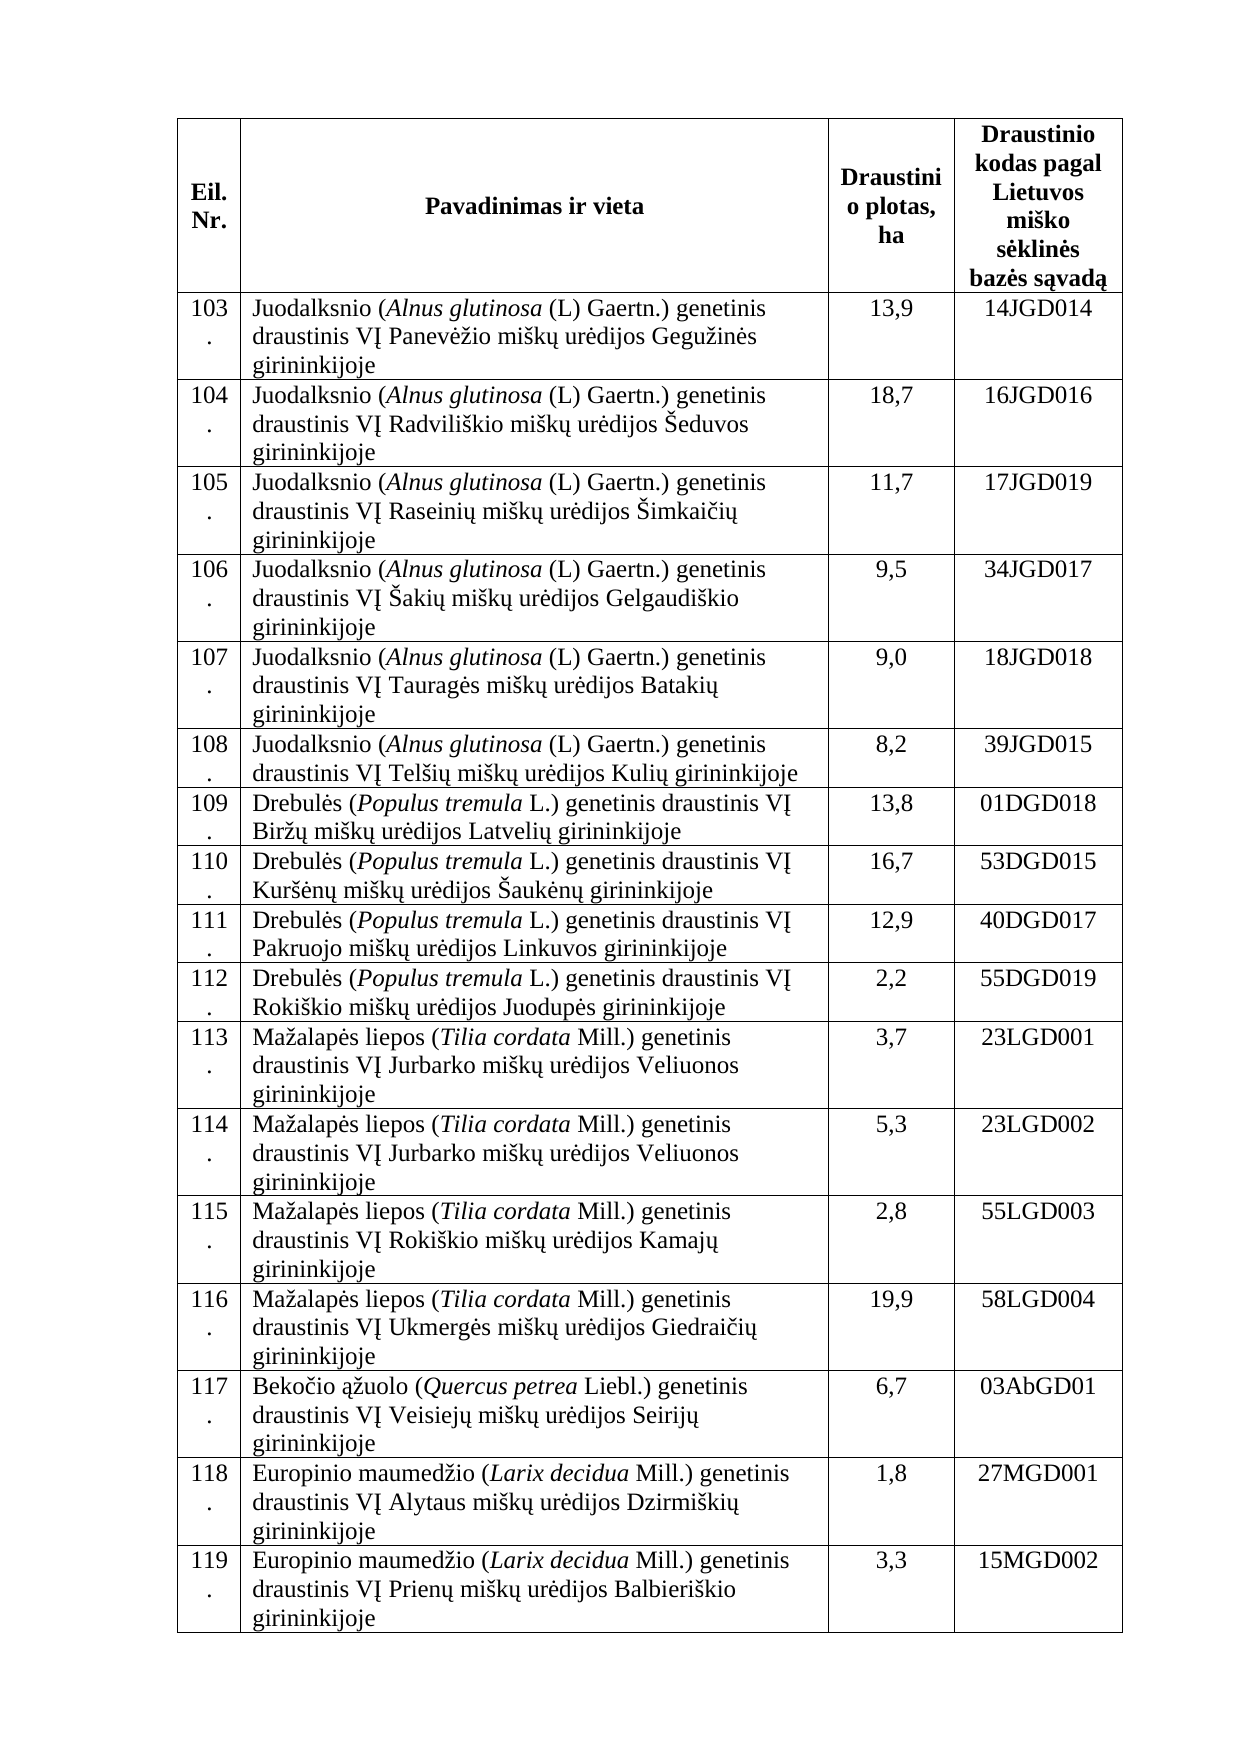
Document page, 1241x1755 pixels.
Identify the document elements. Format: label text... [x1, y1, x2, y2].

table_cell 01DGD018 [955, 788, 1122, 845]
table_cell 13,8 [829, 788, 954, 845]
table_cell 6,7 [829, 1371, 954, 1457]
table_cell 111. [178, 905, 240, 962]
table_cell 19,9 [829, 1284, 954, 1370]
table_cell 17JGD019 [955, 467, 1122, 553]
table_cell 2,8 [829, 1196, 954, 1283]
table_cell 107. [178, 642, 240, 728]
table_cell 106. [178, 555, 240, 641]
table_cell 8,2 [829, 729, 954, 787]
table_cell 13,9 [829, 293, 954, 379]
table_cell 55LGD003 [955, 1196, 1122, 1283]
table_cell 03AbGD01 [955, 1371, 1122, 1457]
table_cell 112. [178, 963, 240, 1021]
table_cell 1,8 [829, 1458, 954, 1544]
table_cell 11,7 [829, 467, 954, 553]
table_cell 39JGD015 [955, 729, 1122, 787]
table_cell Juodalksnio (Alnus glutinosa (L) Gaertn.) genetinis draustinis VĮ Raseinių miškų urėdijos Šimkaičių girininkijoje [241, 467, 828, 553]
table_cell Drebulės (Populus tremula L.) genetinis draustinis VĮ Pakruojo miškų urėdijos Linkuvos girininkijoje [241, 905, 828, 962]
table_cell 27MGD001 [955, 1458, 1122, 1544]
table_header Draustinio plotas, ha [829, 119, 954, 292]
table_cell Mažalapės liepos (Tilia cordata Mill.) genetinis draustinis VĮ Ukmergės miškų urėdijos Giedraičių girininkijoje [241, 1284, 828, 1370]
table_cell 5,3 [829, 1109, 954, 1195]
table_cell 3,3 [829, 1546, 954, 1632]
table_cell Drebulės (Populus tremula L.) genetinis draustinis VĮ Rokiškio miškų urėdijos Juodupės girininkijoje [241, 963, 828, 1021]
table_cell Drebulės (Populus tremula L.) genetinis draustinis VĮ Kuršėnų miškų urėdijos Šaukėnų girininkijoje [241, 846, 828, 904]
table_cell Mažalapės liepos (Tilia cordata Mill.) genetinis draustinis VĮ Rokiškio miškų urėdijos Kamajų girininkijoje [241, 1196, 828, 1283]
table_cell 15MGD002 [955, 1546, 1122, 1632]
table_cell 23LGD002 [955, 1109, 1122, 1195]
table_cell 53DGD015 [955, 846, 1122, 904]
table_cell 16JGD016 [955, 380, 1122, 466]
table_cell 119. [178, 1546, 240, 1632]
table_cell 18JGD018 [955, 642, 1122, 728]
table_cell Drebulės (Populus tremula L.) genetinis draustinis VĮ Biržų miškų urėdijos Latvelių girininkijoje [241, 788, 828, 845]
table_cell 23LGD001 [955, 1022, 1122, 1108]
table_cell 9,0 [829, 642, 954, 728]
table_cell 109. [178, 788, 240, 845]
table_cell 2,2 [829, 963, 954, 1021]
table_cell 104. [178, 380, 240, 466]
table_cell 115. [178, 1196, 240, 1283]
table_cell 117. [178, 1371, 240, 1457]
table_cell 9,5 [829, 555, 954, 641]
table_cell 12,9 [829, 905, 954, 962]
table_cell 116. [178, 1284, 240, 1370]
table_cell Juodalksnio (Alnus glutinosa (L) Gaertn.) genetinis draustinis VĮ Panevėžio miškų urėdijos Gegužinės girininkijoje [241, 293, 828, 379]
table_cell 108. [178, 729, 240, 787]
table_cell 16,7 [829, 846, 954, 904]
table_cell 105. [178, 467, 240, 553]
table_header Eil. Nr. [178, 119, 240, 292]
table_cell Juodalksnio (Alnus glutinosa (L) Gaertn.) genetinis draustinis VĮ Telšių miškų urėdijos Kulių girininkijoje [241, 729, 828, 787]
table_cell 58LGD004 [955, 1284, 1122, 1370]
table_header Draustinio kodas pagal Lietuvos miško sėklinės bazės sąvadą [955, 119, 1122, 292]
table_cell 113. [178, 1022, 240, 1108]
table_cell Mažalapės liepos (Tilia cordata Mill.) genetinis draustinis VĮ Jurbarko miškų urėdijos Veliuonos girininkijoje [241, 1109, 828, 1195]
table_cell Juodalksnio (Alnus glutinosa (L) Gaertn.) genetinis draustinis VĮ Tauragės miškų urėdijos Batakių girininkijoje [241, 642, 828, 728]
table_cell 118. [178, 1458, 240, 1544]
table_cell Bekočio ąžuolo (Quercus petrea Liebl.) genetinis draustinis VĮ Veisiejų miškų urėdijos Seirijų girininkijoje [241, 1371, 828, 1457]
table_cell Europinio maumedžio (Larix decidua Mill.) genetinis draustinis VĮ Alytaus miškų urėdijos Dzirmiškių girininkijoje [241, 1458, 828, 1544]
table_cell Mažalapės liepos (Tilia cordata Mill.) genetinis draustinis VĮ Jurbarko miškų urėdijos Veliuonos girininkijoje [241, 1022, 828, 1108]
table_cell 34JGD017 [955, 555, 1122, 641]
table_cell Juodalksnio (Alnus glutinosa (L) Gaertn.) genetinis draustinis VĮ Šakių miškų urėdijos Gelgaudiškio girininkijoje [241, 555, 828, 641]
table_cell 103. [178, 293, 240, 379]
table_cell 114. [178, 1109, 240, 1195]
table_cell Juodalksnio (Alnus glutinosa (L) Gaertn.) genetinis draustinis VĮ Radviliškio miškų urėdijos Šeduvos girininkijoje [241, 380, 828, 466]
table_cell 40DGD017 [955, 905, 1122, 962]
table_header Pavadinimas ir vieta [241, 119, 828, 292]
table_cell 14JGD014 [955, 293, 1122, 379]
table_cell Europinio maumedžio (Larix decidua Mill.) genetinis draustinis VĮ Prienų miškų urėdijos Balbieriškio girininkijoje [241, 1546, 828, 1632]
table_cell 55DGD019 [955, 963, 1122, 1021]
table_cell 3,7 [829, 1022, 954, 1108]
table_cell 110. [178, 846, 240, 904]
table_cell 18,7 [829, 380, 954, 466]
